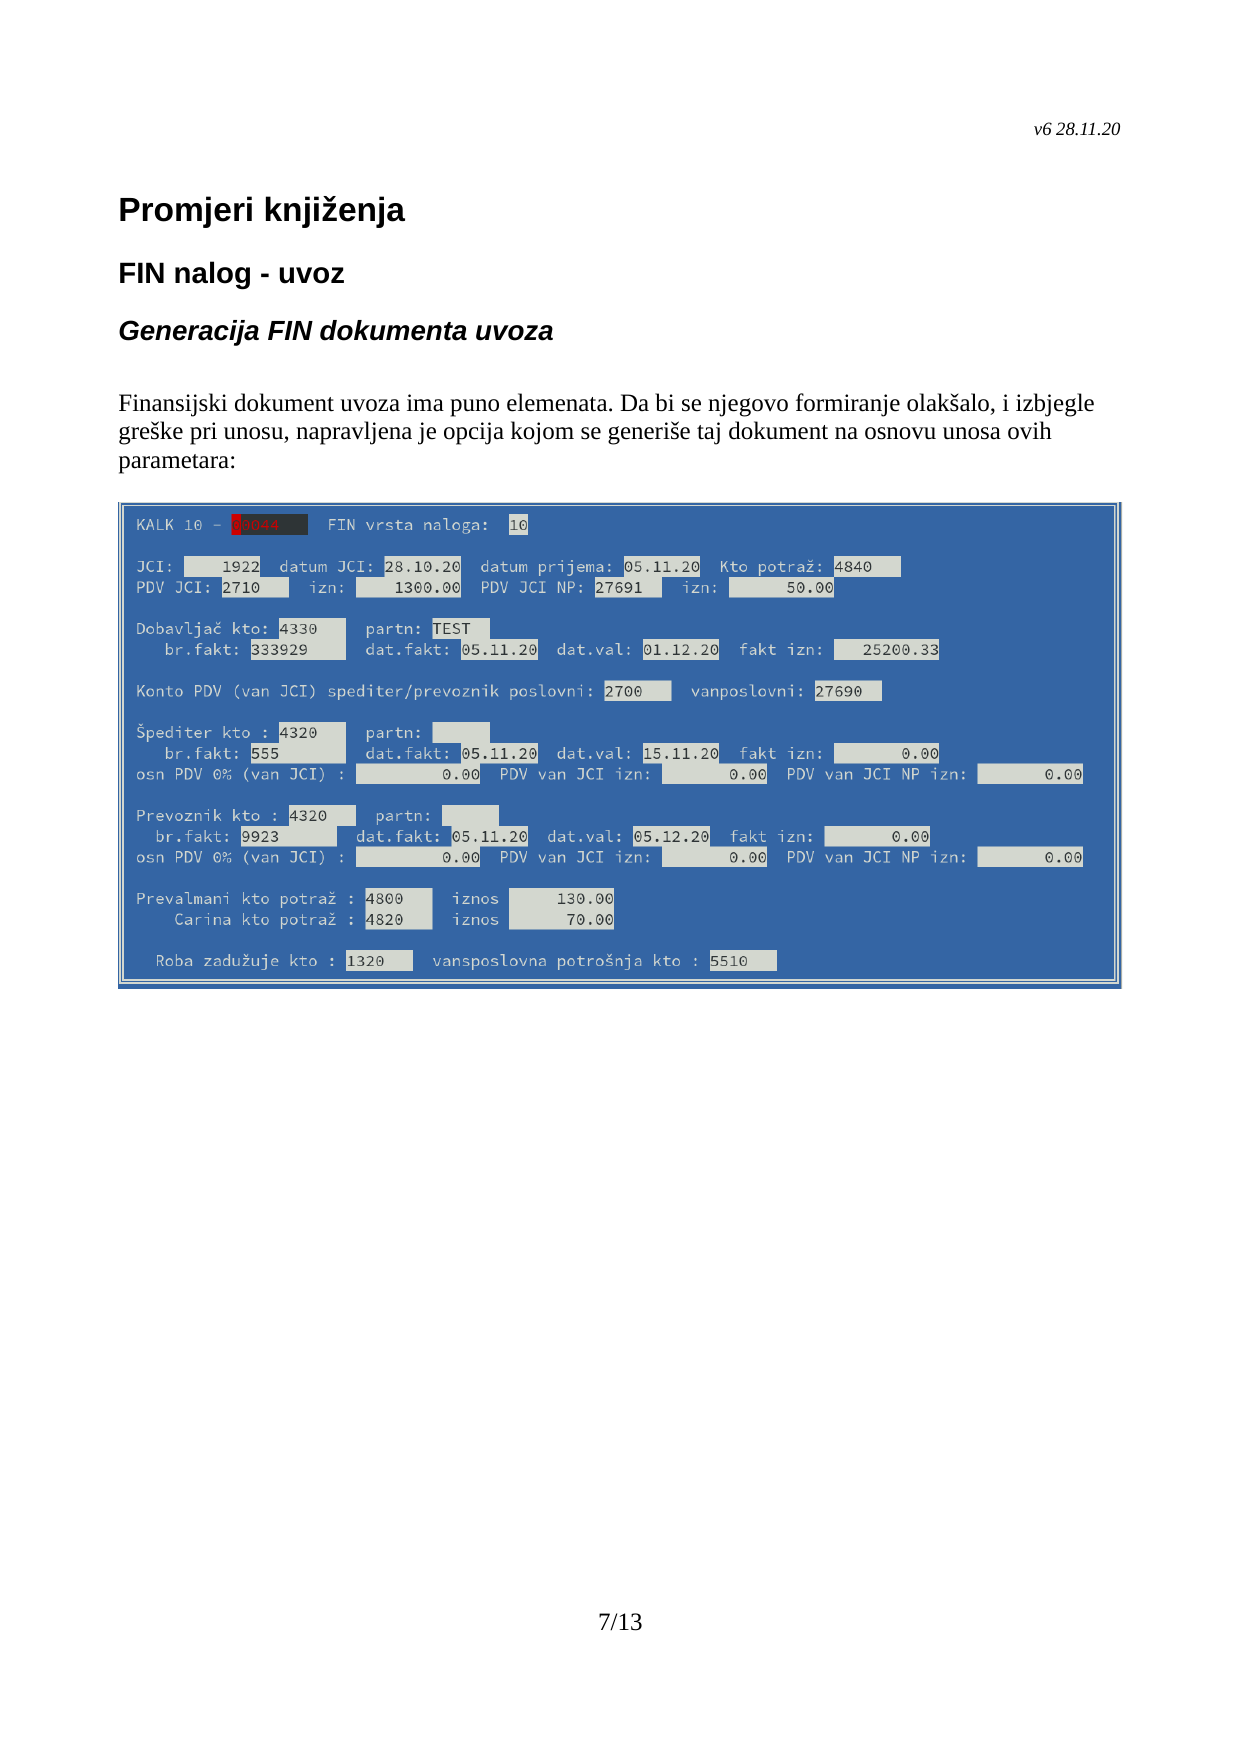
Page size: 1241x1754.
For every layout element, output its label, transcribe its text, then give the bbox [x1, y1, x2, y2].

subtitle Generacija FIN dokumenta uvoza [118, 314, 1122, 346]
picture [118, 502, 1123, 989]
subtitle FIN nalog - uvoz [118, 256, 1122, 289]
subtitle Promjeri knjiženja [118, 190, 1122, 229]
text Finansijski dokument uvoza ima puno elemenata. Da bi se njegovo formiranje olakšalo, i izbjegle greške pri unosu, napravljena je opcija kojom se generiše taj dokument na osnovu unosa ovih parametara: [118, 388, 1122, 474]
